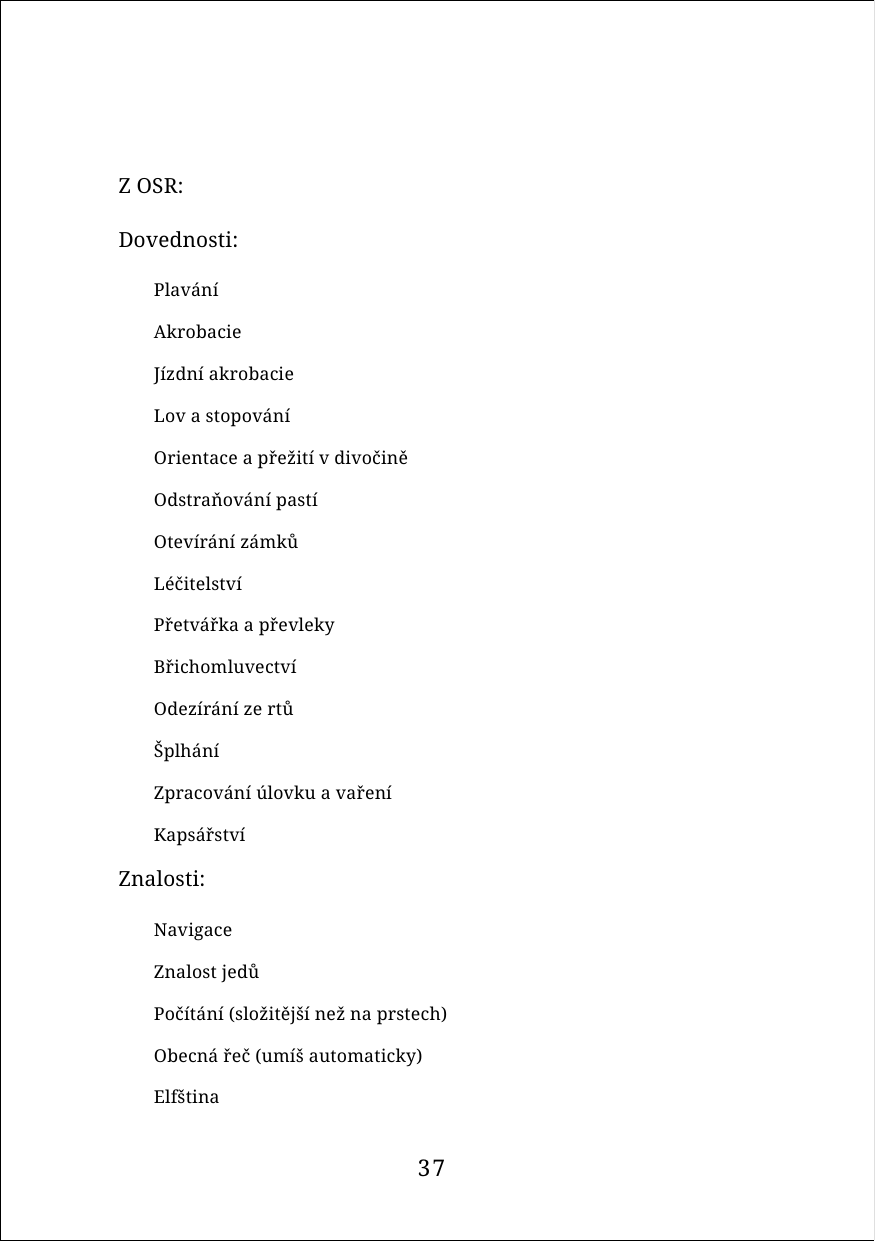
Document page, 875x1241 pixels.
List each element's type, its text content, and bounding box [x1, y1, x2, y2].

text Dovednosti: [118, 225, 756, 253]
list Plavání [154, 278, 756, 302]
list Zpracování úlovku a vaření [154, 780, 756, 804]
list Kapsářství [154, 822, 756, 846]
list Znalost jedů [154, 959, 756, 983]
list Obecná řeč (umíš automaticky) [154, 1043, 756, 1067]
list Přetvářka a převleky [154, 613, 756, 637]
list Otevírání zámků [154, 529, 756, 553]
list Počítání (složitější než na prstech) [154, 1001, 756, 1025]
text Znalosti: [118, 864, 756, 893]
list Elfština [154, 1085, 756, 1109]
list Šplhání [154, 738, 756, 763]
list Orientace a přežití v divočině [154, 445, 756, 469]
list Akrobacie [154, 320, 756, 344]
list Lov a stopování [154, 403, 756, 428]
list Odezírání ze rtů [154, 697, 756, 721]
list Navigace [154, 917, 756, 942]
list Jízdní akrobacie [154, 362, 756, 386]
text Z OSR: [118, 171, 756, 200]
list Odstraňování pastí [154, 487, 756, 511]
list Léčitelství [154, 571, 756, 595]
list Břichomluvectví [154, 655, 756, 679]
